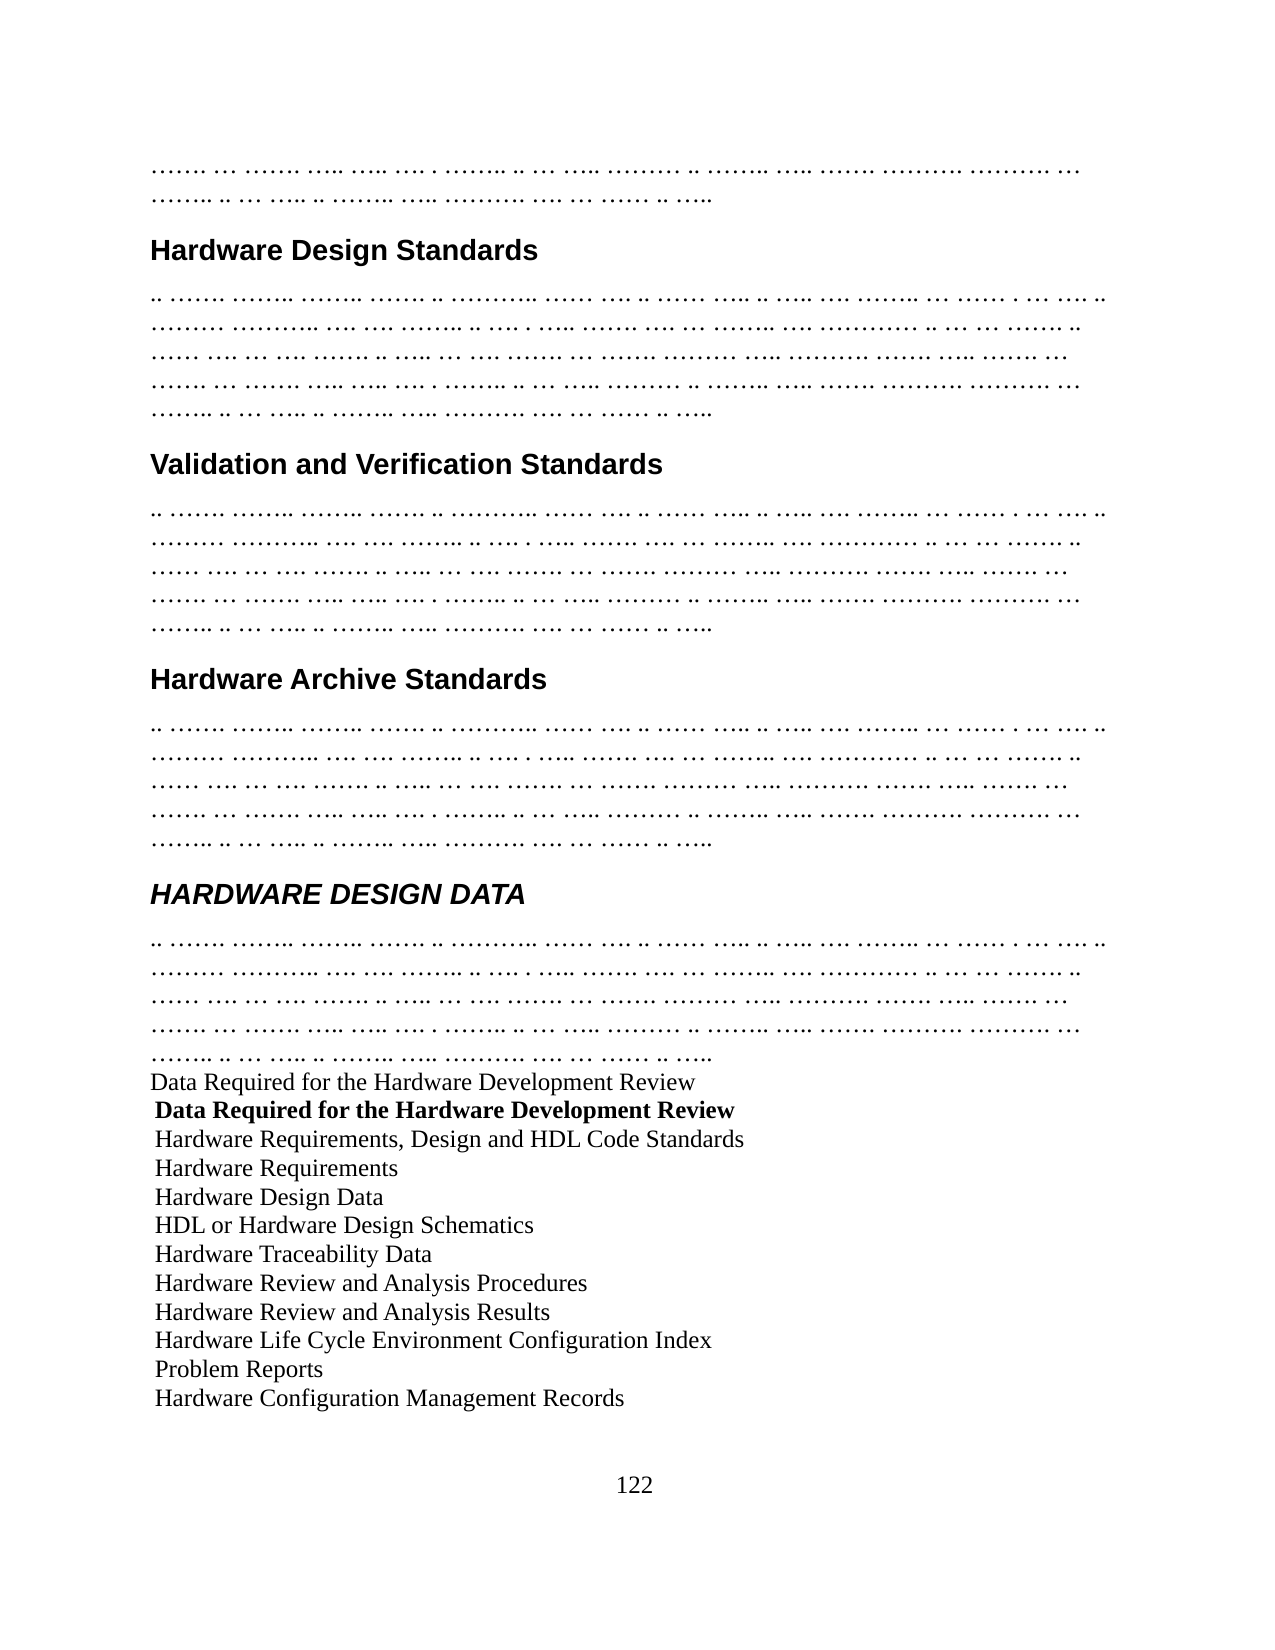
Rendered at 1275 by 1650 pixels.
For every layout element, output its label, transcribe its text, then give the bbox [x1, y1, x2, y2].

table_cell Hardware Traceability Data [150, 1239, 1125, 1268]
subtitle Hardware Archive Standards [150, 662, 1125, 696]
text .. ……. …….. …….. ……. .. ……….. …… …. .. …… ….. .. ….. …. …….. … …… . … …. .. ……… ……….. …. …. …….. .. …. . ….. ……. …. … …….. …. ………… .. … … ……. .. …… …. … …. ……. .. ….. … …. ……. … ……. ……… ….. ………. ……. ….. ……. … ……. … ……. ….. ….. …. . …….. .. … ….. ……… .. …….. ….. ……. ………. ………. … …….. .. … ….. .. …….. ….. ………. …. … …… .. ….. [150, 923, 1125, 1067]
table_cell Hardware Review and Analysis Procedures [150, 1268, 1125, 1297]
table_cell HDL or Hardware Design Schematics [150, 1210, 1125, 1239]
text ……. … ……. ….. ….. …. . …….. .. … ….. ……… .. …….. ….. ……. ………. ………. … …….. .. … ….. .. …….. ….. ………. …. … …… .. ….. [150, 150, 1125, 207]
table_cell Hardware Requirements [150, 1153, 1125, 1182]
table_cell Hardware Life Cycle Environment Configuration Index [150, 1325, 1125, 1354]
text .. ……. …….. …….. ……. .. ……….. …… …. .. …… ….. .. ….. …. …….. … …… . … …. .. ……… ……….. …. …. …….. .. …. . ….. ……. …. … …….. …. ………… .. … … ……. .. …… …. … …. ……. .. ….. … …. ……. … ……. ……… ….. ………. ……. ….. ……. … ……. … ……. ….. ….. …. . …….. .. … ….. ……… .. …….. ….. ……. ………. ………. … …….. .. … ….. .. …….. ….. ………. …. … …… .. ….. [150, 278, 1125, 422]
table_cell Hardware Review and Analysis Results [150, 1297, 1125, 1325]
table_cell Problem Reports [150, 1354, 1125, 1383]
text .. ……. …….. …….. ……. .. ……….. …… …. .. …… ….. .. ….. …. …….. … …… . … …. .. ……… ……….. …. …. …….. .. …. . ….. ……. …. … …….. …. ………… .. … … ……. .. …… …. … …. ……. .. ….. … …. ……. … ……. ……… ….. ………. ……. ….. ……. … ……. … ……. ….. ….. …. . …….. .. … ….. ……… .. …….. ….. ……. ………. ………. … …….. .. … ….. .. …….. ….. ………. …. … …… .. ….. [150, 708, 1125, 852]
text .. ……. …….. …….. ……. .. ……….. …… …. .. …… ….. .. ….. …. …….. … …… . … …. .. ……… ……….. …. …. …….. .. …. . ….. ……. …. … …….. …. ………… .. … … ……. .. …… …. … …. ……. .. ….. … …. ……. … ……. ……… ….. ………. ……. ….. ……. … ……. … ……. ….. ….. …. . …….. .. … ….. ……… .. …….. ….. ……. ………. ………. … …….. .. … ….. .. …….. ….. ………. …. … …… .. ….. [150, 493, 1125, 637]
text Data Required for the Hardware Development Review [150, 1067, 1125, 1095]
table_cell Hardware Configuration Management Records [150, 1383, 1125, 1412]
table_header Data Required for the Hardware Development Review [150, 1095, 1125, 1124]
table_cell Hardware Design Data [150, 1182, 1125, 1210]
table_cell Hardware Requirements, Design and HDL Code Standards [150, 1124, 1125, 1153]
subtitle HARDWARE DESIGN DATA [150, 877, 1125, 910]
subtitle Hardware Design Standards [150, 232, 1125, 266]
subtitle Validation and Verification Standards [150, 447, 1125, 481]
